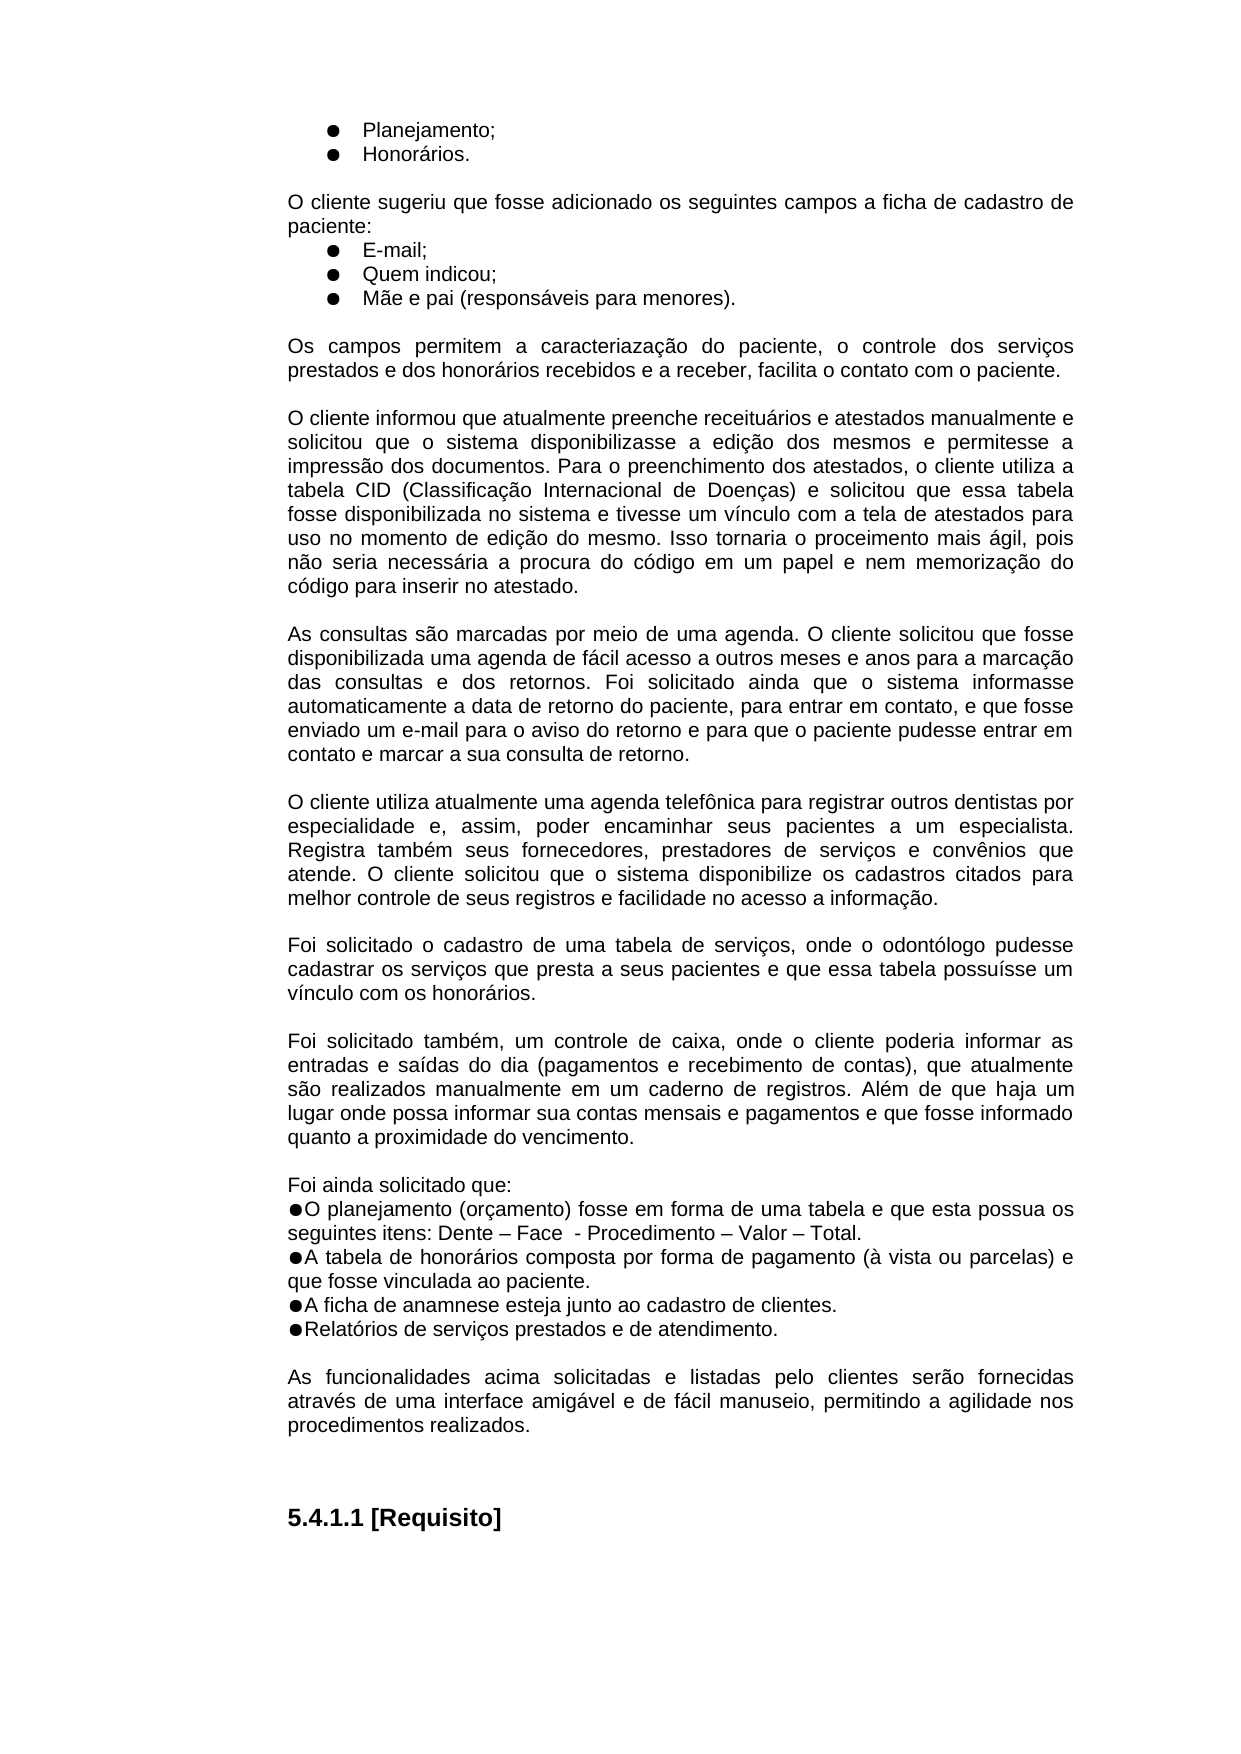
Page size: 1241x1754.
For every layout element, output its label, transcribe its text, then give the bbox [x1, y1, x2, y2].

list A ficha de anamnese esteja junto ao cadastro de clientes. [287, 1293, 1075, 1317]
text Foi solicitado também, um controle de caixa, onde o cliente poderia informar as entradas e saídas do dia (pagamentos e recebimento de contas), que atualmente são realizados manualmente em um caderno de registros. Além de que haja um lugar onde possa informar sua contas mensais e pagamentos e que fosse informado quanto a proximidade do vencimento. [287, 1029, 1075, 1149]
list Quem indicou; [325, 262, 1075, 286]
text 5.4.1.1 [Requisito] [287, 1503, 1075, 1532]
text O cliente sugeriu que fosse adicionado os seguintes campos a ficha de cadastro de paciente: [287, 190, 1075, 238]
list E-mail; [325, 238, 1075, 262]
text Foi solicitado o cadastro de uma tabela de serviços, onde o odontólogo pudesse cadastrar os serviços que presta a seus pacientes e que essa tabela possuísse um vínculo com os honorários. [287, 933, 1075, 1005]
text As funcionalidades acima solicitadas e listadas pelo clientes serão fornecidas através de uma interface amigável e de fácil manuseio, permitindo a agilidade nos procedimentos realizados. [287, 1365, 1075, 1437]
list O planejamento (orçamento) fosse em forma de uma tabela e que esta possua os seguintes itens: Dente – Face - Procedimento – Valor – Total. [287, 1197, 1075, 1245]
list Honorários. [325, 142, 1075, 166]
text Foi ainda solicitado que: [287, 1173, 1075, 1197]
list Relatórios de serviços prestados e de atendimento. [287, 1317, 1075, 1341]
list A tabela de honorários composta por forma de pagamento (à vista ou parcelas) e que fosse vinculada ao paciente. [287, 1245, 1075, 1293]
text Os campos permitem a caracteriazação do paciente, o controle dos serviços prestados e dos honorários recebidos e a receber, facilita o contato com o paciente. [287, 334, 1075, 382]
text O cliente utiliza atualmente uma agenda telefônica para registrar outros dentistas por especialidade e, assim, poder encaminhar seus pacientes a um especialista. Registra também seus fornecedores, prestadores de serviços e convênios que atende. O cliente solicitou que o sistema disponibilize os cadastros citados para melhor controle de seus registros e facilidade no acesso a informação. [287, 789, 1075, 909]
text As consultas são marcadas por meio de uma agenda. O cliente solicitou que fosse disponibilizada uma agenda de fácil acesso a outros meses e anos para a marcação das consultas e dos retornos. Foi solicitado ainda que o sistema informasse automaticamente a data de retorno do paciente, para entrar em contato, e que fosse enviado um e-mail para o aviso do retorno e para que o paciente pudesse entrar em contato e marcar a sua consulta de retorno. [287, 622, 1075, 766]
text O cliente informou que atualmente preenche receituários e atestados manualmente e solicitou que o sistema disponibilizasse a edição dos mesmos e permitesse a impressão dos documentos. Para o preenchimento dos atestados, o cliente utiliza a tabela CID (Classificação Internacional de Doenças) e solicitou que essa tabela fosse disponibilizada no sistema e tivesse um vínculo com a tela de atestados para uso no momento de edição do mesmo. Isso tornaria o proceimento mais ágil, pois não seria necessária a procura do código em um papel e nem memorização do código para inserir no atestado. [287, 406, 1075, 598]
list Mãe e pai (responsáveis para menores). [325, 286, 1075, 310]
list Planejamento; [325, 118, 1075, 142]
